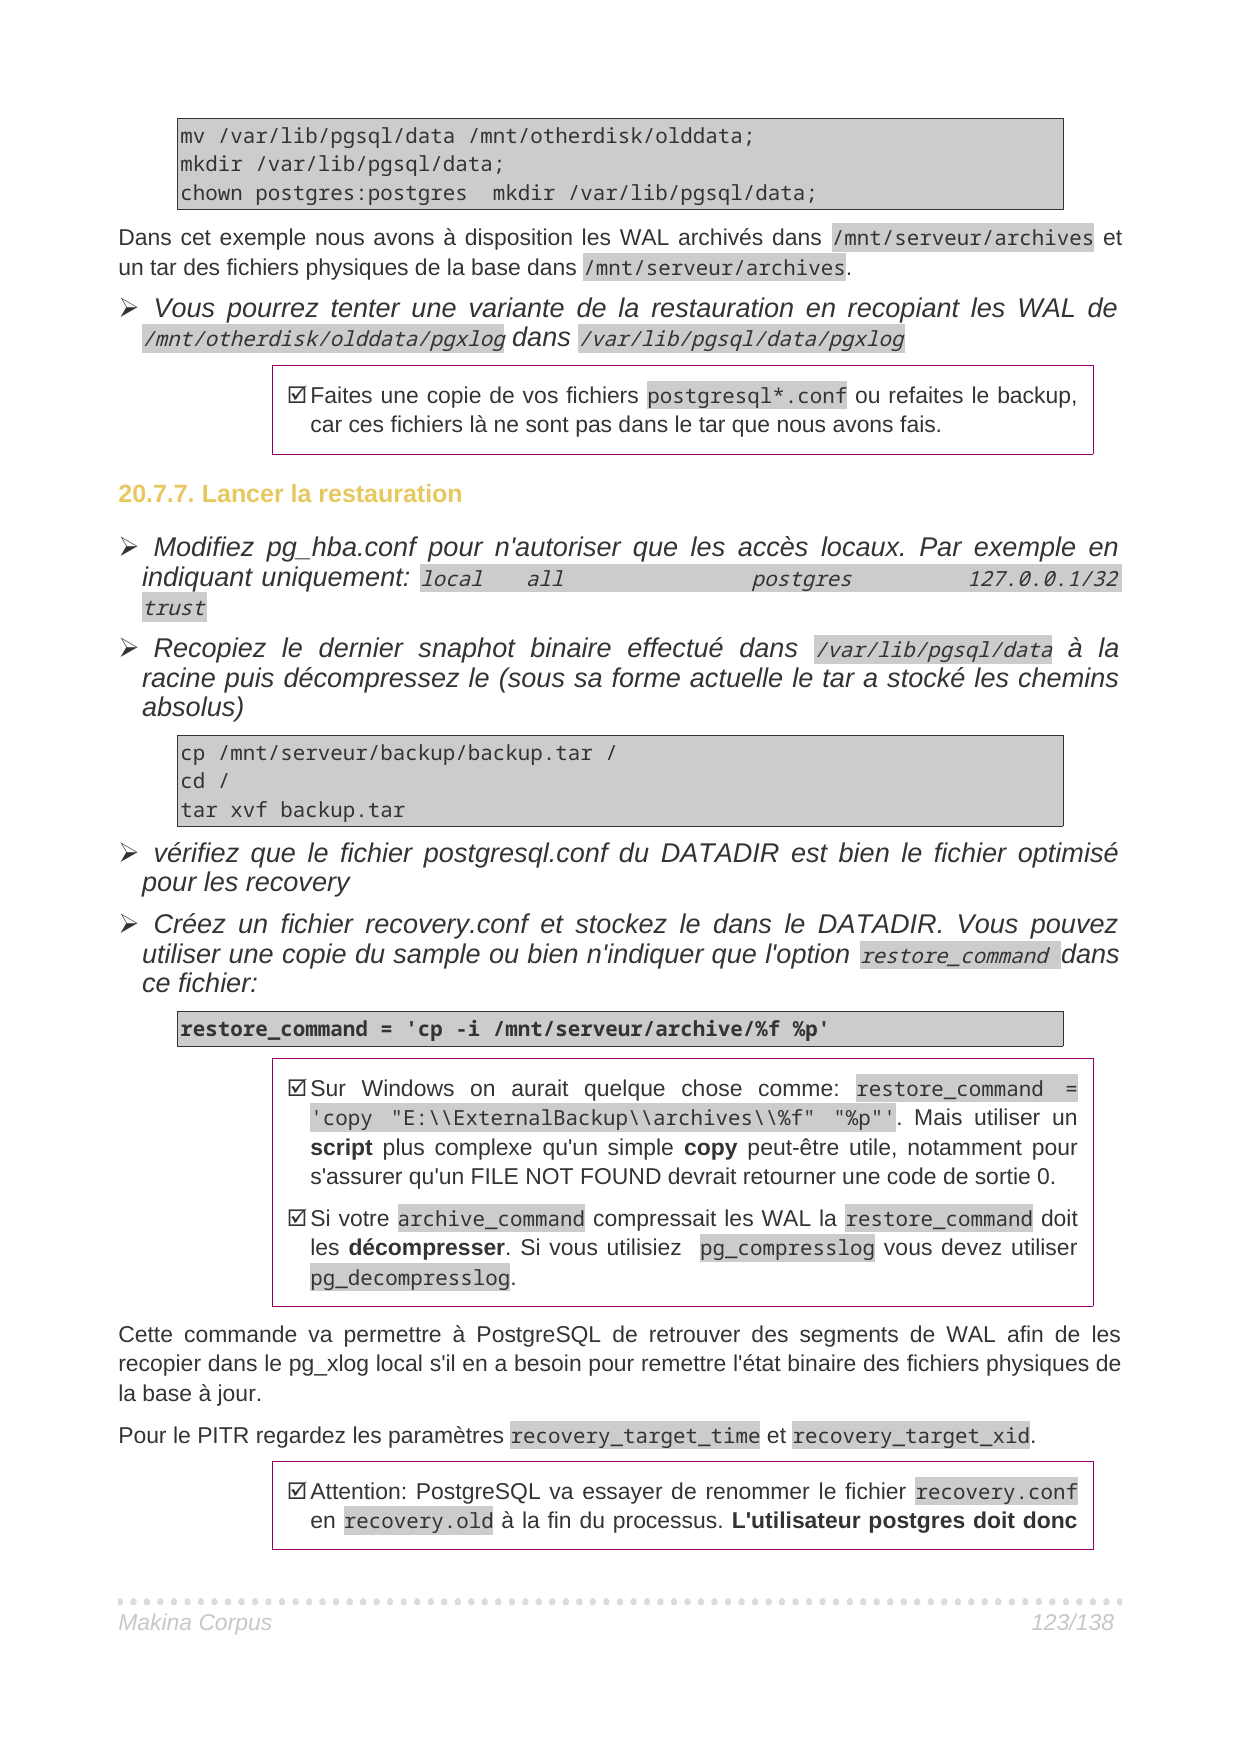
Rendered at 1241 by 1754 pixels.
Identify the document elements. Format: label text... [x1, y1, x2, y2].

text mkdir /var/lib/pgsql/data; [178, 147, 1063, 175]
list Faites une copie de vos fichiers postgresql*.conf ou refaites le backup, car ces fichiers là ne sont pas dans le tar que nous avons fais. [273, 366, 1093, 454]
text Pour le PITR regardez les paramètres recovery_target_time et recovery_target_xid. [118, 1419, 1122, 1449]
text restore_command = 'cp -i /mnt/serveur/archive/%f %p' [178, 1012, 1063, 1046]
list vérifiez que le fichier postgresql.conf du DATADIR est bien le fichier optimisé pour les recovery [118, 839, 1122, 898]
list Attention: PostgreSQL va essayer de renommer le fichier recovery.conf en recovery.old à la fin du processus. L'utilisateur postgres doit donc [273, 1462, 1093, 1549]
text Cette commande va permettre à PostgreSQL de retrouver des segments de WAL afin de les recopier dans le pg_xlog local s'il en a besoin pour remettre l'état binaire des fichiers physiques de la base à jour. [118, 1318, 1122, 1407]
text chown postgres:postgres mkdir /var/lib/pgsql/data; [178, 175, 1063, 209]
text cd / [178, 763, 1063, 792]
picture [118, 1593, 1123, 1610]
subtitle Lancer la restauration [118, 479, 1122, 508]
list Sur Windows on aurait quelque chose comme: restore_command = 'copy "E:\\ExternalBackup\\archives\\%f" "%p"'. Mais utiliser un script plus complexe qu'un simple copy peut-être utile, notamment pour s'assurer qu'un FILE NOT FOUND devrait retourner une code de sortie 0. [273, 1059, 1093, 1188]
list Modifiez pg_hba.conf pour n'autoriser que les accès locaux. Par exemple en indiquant uniquement: local all postgres 127.0.0.1/32 trust [118, 533, 1122, 622]
text tar xvf backup.tar [178, 792, 1063, 826]
list Vous pourrez tenter une variante de la restauration en recopiant les WAL de /mnt/otherdisk/olddata/pgxlog dans /var/lib/pgsql/data/pgxlog [118, 293, 1122, 352]
list Créez un fichier recovery.conf et stockez le dans le DATADIR. Vous pouvez utiliser une copie du sample ou bien n'indiquer que l'option restore_command dans ce fichier: [118, 910, 1122, 999]
text Dans cet exemple nous avons à disposition les WAL archivés dans /mnt/serveur/archives et un tar des fichiers physiques de la base dans /mnt/serveur/archives. [118, 222, 1122, 281]
text cp /mnt/serveur/backup/backup.tar / [178, 736, 1063, 763]
list Si votre archive_command compressait les WAL la restore_command doit les décompresser. Si vous utilisiez pg_compresslog vous devez utiliser pg_decompresslog. [273, 1188, 1093, 1306]
text mv /var/lib/pgsql/data /mnt/otherdisk/olddata; [178, 119, 1063, 147]
list Recopiez le dernier snaphot binaire effectué dans /var/lib/pgsql/data à la racine puis décompressez le (sous sa forme actuelle le tar a stocké les chemins absolus) [118, 634, 1122, 722]
